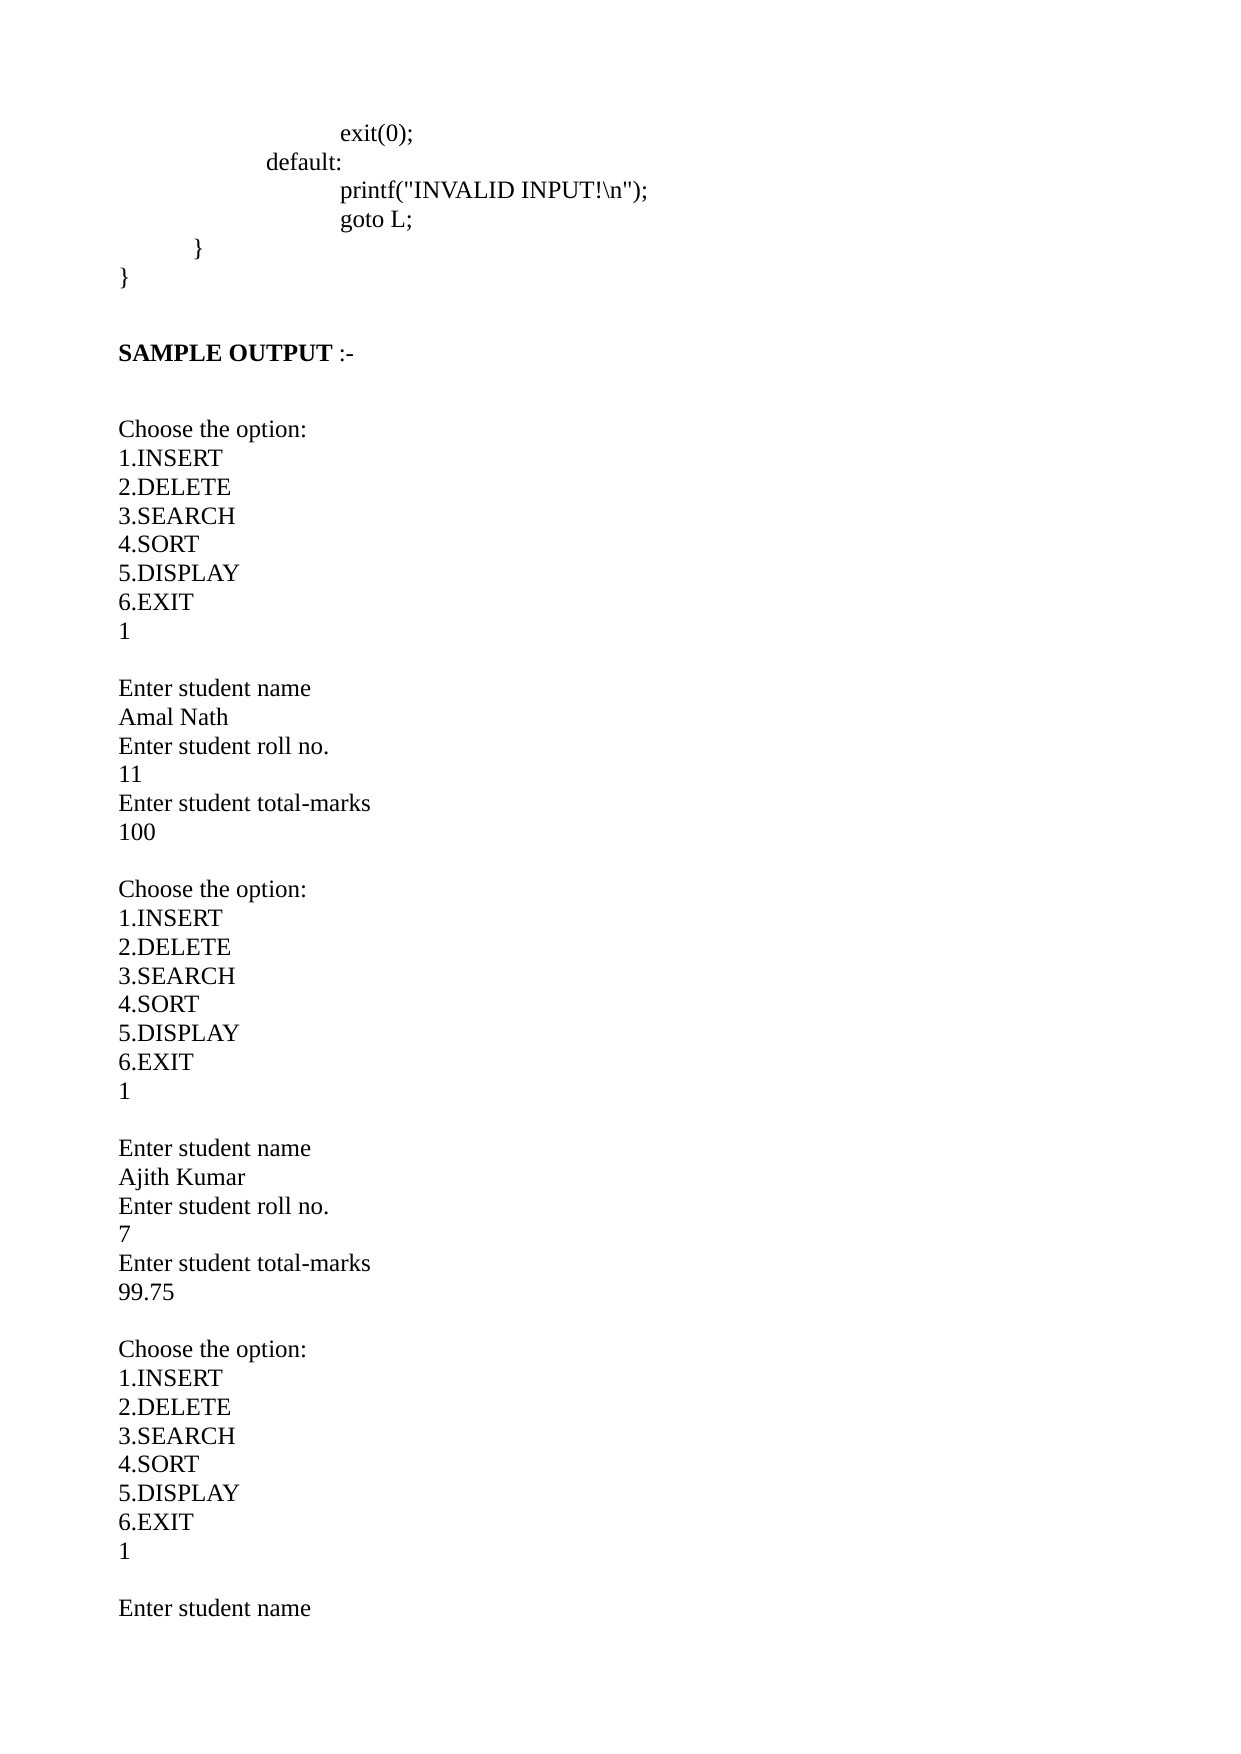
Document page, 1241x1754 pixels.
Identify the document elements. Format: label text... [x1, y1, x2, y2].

text 99.75 [118, 1277, 1122, 1306]
text 4.SORT [118, 989, 1122, 1018]
text 4.SORT [118, 1449, 1122, 1478]
text Choose the option: [118, 1334, 1122, 1363]
text SAMPLE OUTPUT :- [118, 338, 1122, 367]
text 2.DELETE [118, 932, 1122, 961]
text 3.SEARCH [118, 961, 1122, 989]
text 3.SEARCH [118, 1421, 1122, 1449]
text goto L; [118, 204, 1122, 233]
text } [118, 233, 1122, 262]
text Enter student total-marks [118, 1248, 1122, 1277]
text 5.DISPLAY [118, 1478, 1122, 1507]
text 6.EXIT [118, 1507, 1122, 1536]
text 6.EXIT [118, 1047, 1122, 1076]
text Ajith Kumar [118, 1162, 1122, 1191]
text 1 [118, 1076, 1122, 1104]
text Enter student roll no. [118, 731, 1122, 759]
text 3.SEARCH [118, 501, 1122, 529]
text 2.DELETE [118, 1392, 1122, 1421]
text 1.INSERT [118, 1363, 1122, 1392]
text Amal Nath [118, 702, 1122, 731]
text 1.INSERT [118, 903, 1122, 932]
text Enter student name [118, 673, 1122, 702]
text Choose the option: [118, 414, 1122, 443]
text 4.SORT [118, 529, 1122, 558]
text Enter student name [118, 1133, 1122, 1162]
text printf("INVALID INPUT!\n"); [118, 176, 1122, 204]
text 1 [118, 616, 1122, 644]
text 6.EXIT [118, 587, 1122, 616]
text 5.DISPLAY [118, 1018, 1122, 1047]
text 7 [118, 1219, 1122, 1248]
text Choose the option: [118, 874, 1122, 903]
text 1.INSERT [118, 443, 1122, 472]
text 11 [118, 759, 1122, 788]
text 5.DISPLAY [118, 558, 1122, 587]
text Enter student roll no. [118, 1191, 1122, 1219]
text 100 [118, 817, 1122, 846]
text exit(0); [118, 118, 1122, 147]
text Enter student total-marks [118, 788, 1122, 817]
text 1 [118, 1536, 1122, 1564]
text 2.DELETE [118, 472, 1122, 501]
text default: [118, 147, 1122, 176]
text } [118, 262, 1122, 291]
text Enter student name [118, 1593, 1122, 1622]
